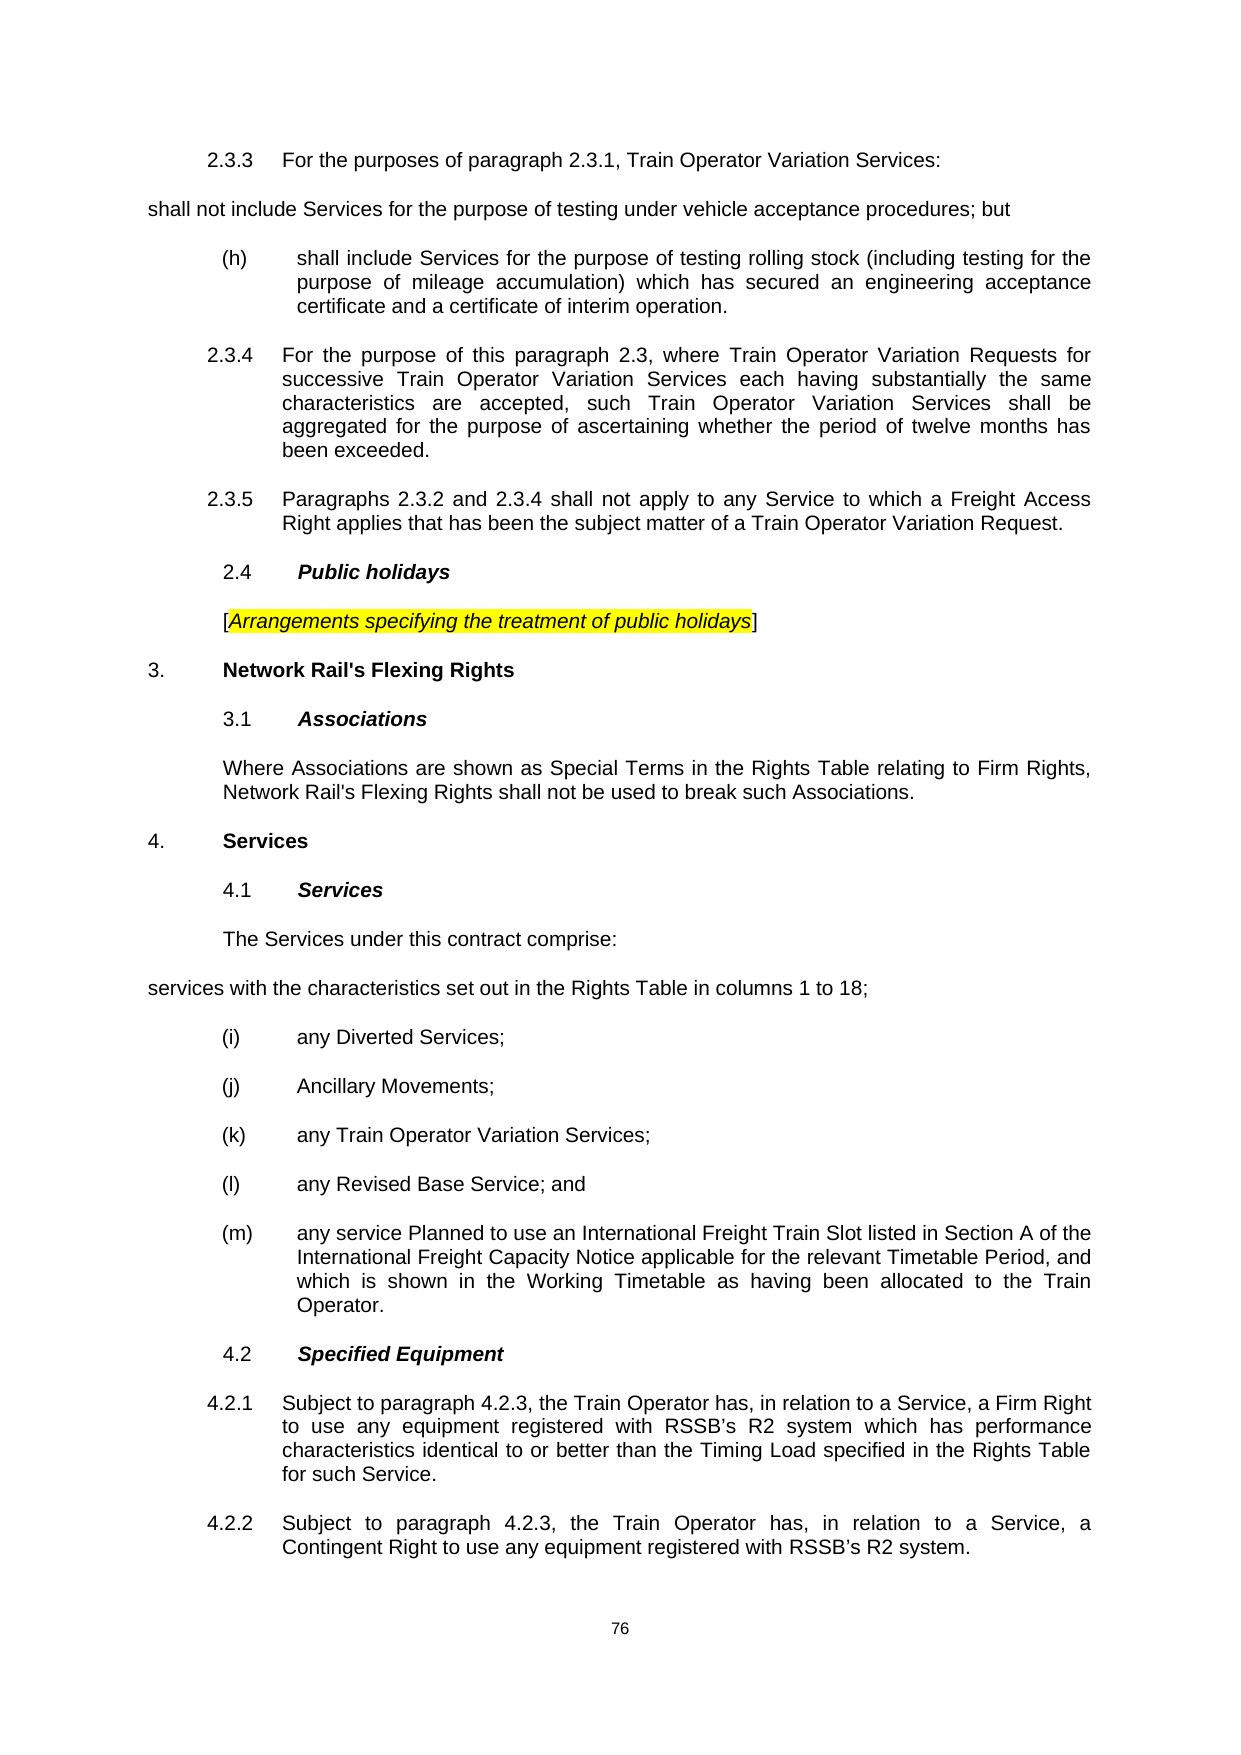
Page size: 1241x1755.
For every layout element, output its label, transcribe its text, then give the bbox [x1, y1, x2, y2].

list Subject to paragraph 4.2.3, the Train Operator has, in relation to a Service, a Firm Right to use any equipment registered with RSSB’s R2 system which has performance characteristics identical to or better than the Timing Load specified in the Rights Table for such Service. [207, 1390, 1093, 1486]
list For the purposes of paragraph 2.3.1, Train Operator Variation Services: [207, 148, 1093, 172]
subtitle shall include Services for the purpose of testing rolling stock (including testing for the purpose of mileage accumulation) which has secured an engineering acceptance certificate and a certificate of interim operation. [222, 246, 1093, 317]
list Public holidays [223, 560, 1093, 584]
subtitle any Revised Base Service; and [222, 1172, 1093, 1196]
text The Services under this contract comprise: [223, 927, 1093, 951]
list Specified Equipment [223, 1341, 1093, 1365]
list Subject to paragraph 4.2.3, the Train Operator has, in relation to a Service, a Contingent Right to use any equipment registered with RSSB’s R2 system. [207, 1511, 1093, 1559]
text [Arrangements specifying the treatment of public holidays] [223, 609, 1093, 633]
list Services [148, 829, 1093, 853]
list Services [223, 878, 1093, 902]
subtitle any Diverted Services; [222, 1025, 1093, 1049]
subtitle Ancillary Movements; [222, 1074, 1093, 1098]
subtitle any service Planned to use an International Freight Train Slot listed in Section A of the International Freight Capacity Notice applicable for the relevant Timetable Period, and which is shown in the Working Timetable as having been allocated to the Train Operator. [222, 1221, 1093, 1316]
text Where Associations are shown as Special Terms in the Rights Table relating to Firm Rights, Network Rail's Flexing Rights shall not be used to break such Associations. [223, 756, 1093, 804]
subtitle shall not include Services for the purpose of testing under vehicle acceptance procedures; but [148, 197, 1093, 221]
list Associations [223, 707, 1093, 731]
list Network Rail's Flexing Rights [148, 658, 1093, 682]
list Paragraphs 2.3.2 and 2.3.4 shall not apply to any Service to which a Freight Access Right applies that has been the subject matter of a Train Operator Variation Request. [207, 487, 1093, 535]
subtitle any Train Operator Variation Services; [222, 1123, 1093, 1147]
subtitle services with the characteristics set out in the Rights Table in columns 1 to 18; [148, 976, 1093, 1000]
list For the purpose of this paragraph 2.3, where Train Operator Variation Requests for successive Train Operator Variation Services each having substantially the same characteristics are accepted, such Train Operator Variation Services shall be aggregated for the purpose of ascertaining whether the period of twelve months has been exceeded. [207, 342, 1093, 462]
